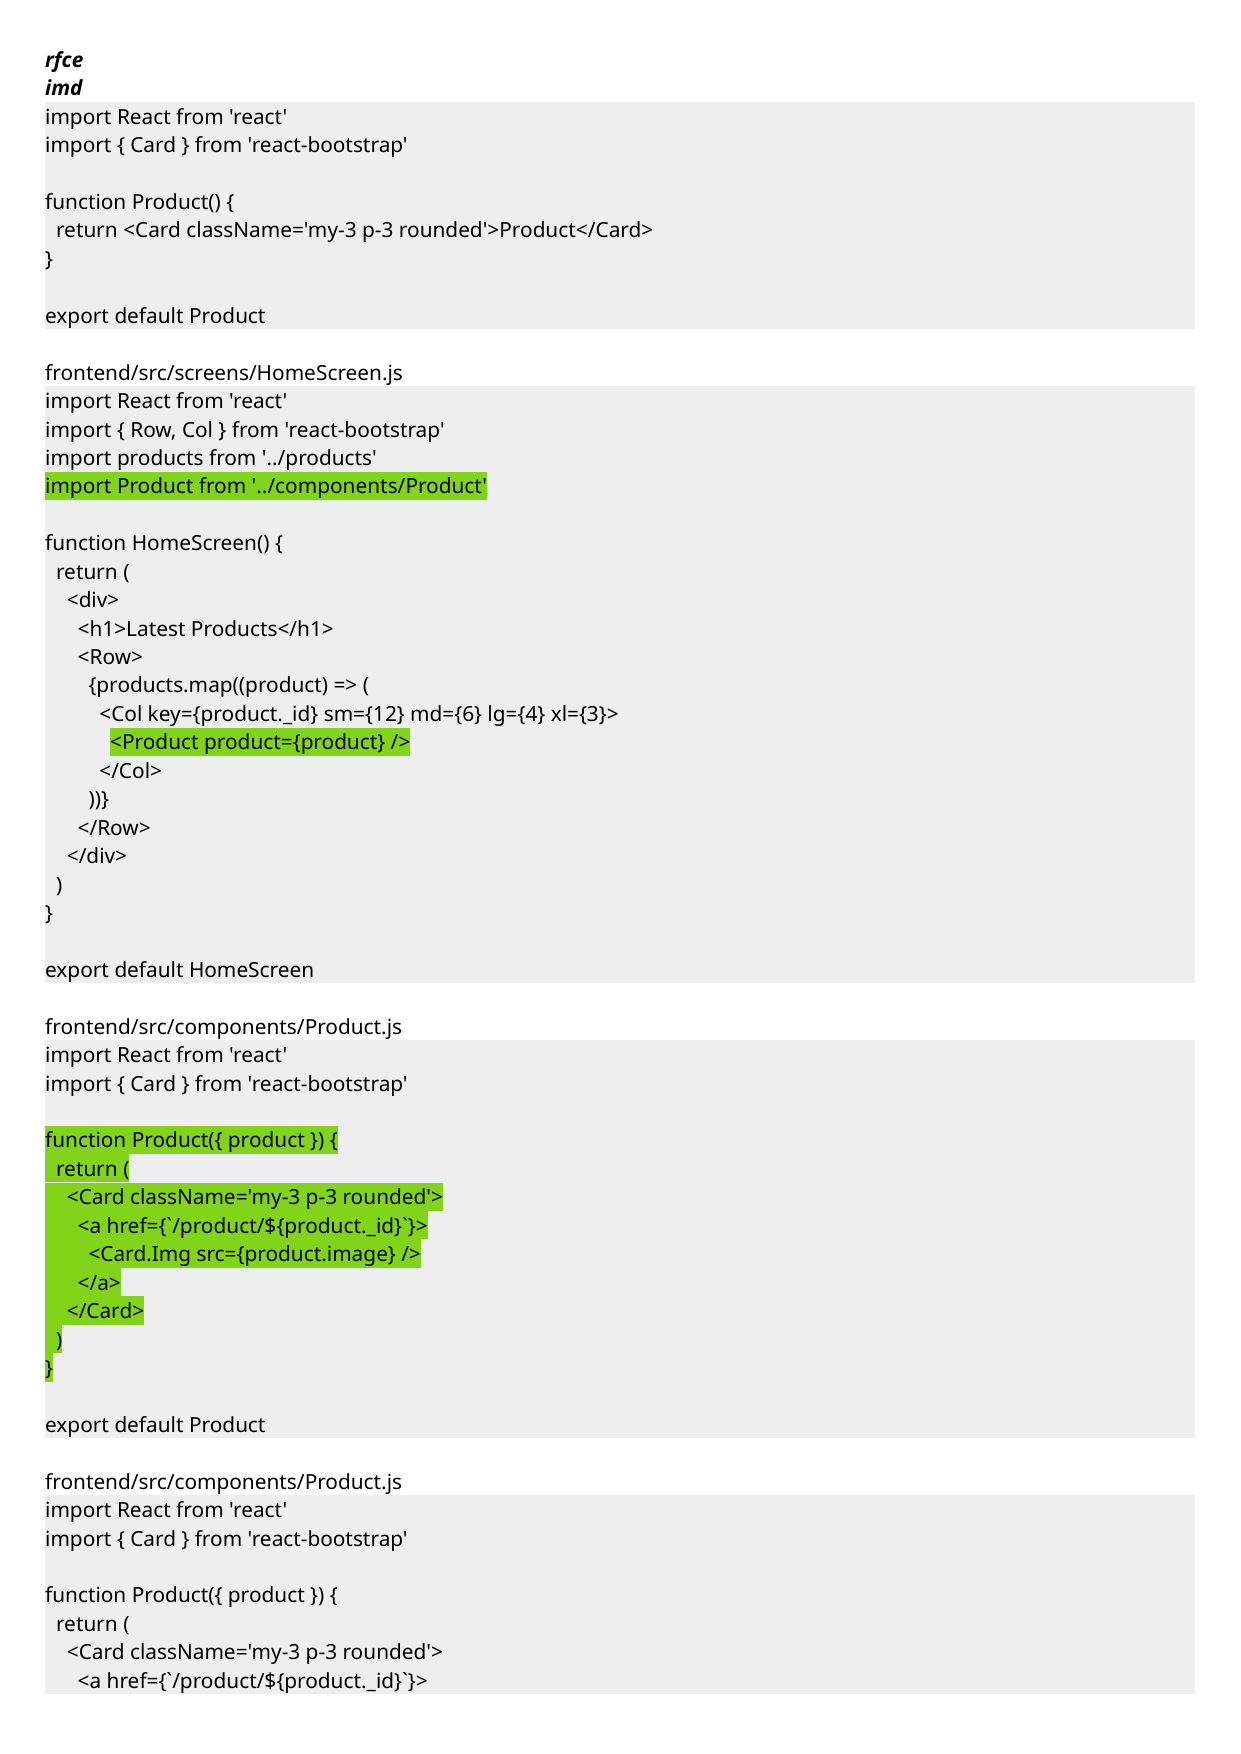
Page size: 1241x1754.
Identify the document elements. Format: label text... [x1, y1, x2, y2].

text <h1>Latest Products</h1> [45, 614, 1195, 642]
text <Col key={product._id} sm={12} md={6} lg={4} xl={3}> [45, 699, 1195, 727]
text } [45, 1353, 1195, 1382]
text rfce [45, 45, 1195, 73]
text } [45, 898, 1195, 927]
text </Col> [45, 756, 1195, 784]
text {products.map((product) => ( [45, 671, 1195, 699]
text </Row> [45, 813, 1195, 841]
text <Card.Img src={product.image} /> [45, 1239, 1195, 1268]
text return ( [45, 557, 1195, 585]
text import React from 'react' [45, 1495, 1195, 1524]
text </Card> [45, 1296, 1195, 1325]
text import { Row, Col } from 'react-bootstrap' [45, 415, 1195, 443]
text </a> [45, 1268, 1195, 1296]
text ) [45, 1325, 1195, 1353]
text ))} [45, 784, 1195, 813]
text <Row> [45, 642, 1195, 671]
text <a href={`/product/${product._id}`}> [45, 1666, 1195, 1694]
text import { Card } from 'react-bootstrap' [45, 1524, 1195, 1552]
text import React from 'react' [45, 1040, 1195, 1069]
text import Product from '../components/Product' [45, 472, 1195, 500]
text <a href={`/product/${product._id}`}> [45, 1211, 1195, 1239]
text <Card className='my-3 p-3 rounded'> [45, 1637, 1195, 1666]
text import products from '../products' [45, 443, 1195, 472]
text imd [45, 73, 1195, 102]
text frontend/src/screens/HomeScreen.js [45, 358, 1195, 386]
text return ( [45, 1154, 1195, 1182]
text <Product product={product} /> [45, 727, 1195, 756]
text return <Card className='my-3 p-3 rounded'>Product</Card> [45, 216, 1195, 244]
text function Product() { [45, 187, 1195, 216]
text </div> [45, 841, 1195, 870]
text import React from 'react' [45, 386, 1195, 415]
text export default HomeScreen [45, 955, 1195, 983]
text function HomeScreen() { [45, 528, 1195, 557]
text <div> [45, 585, 1195, 614]
text import { Card } from 'react-bootstrap' [45, 1069, 1195, 1097]
text } [45, 244, 1195, 272]
text <Card className='my-3 p-3 rounded'> [45, 1182, 1195, 1211]
text import React from 'react' [45, 102, 1195, 130]
text import { Card } from 'react-bootstrap' [45, 130, 1195, 159]
text frontend/src/components/Product.js [45, 1467, 1195, 1495]
text return ( [45, 1609, 1195, 1637]
text function Product({ product }) { [45, 1126, 1195, 1154]
text export default Product [45, 1410, 1195, 1438]
text ) [45, 870, 1195, 898]
text function Product({ product }) { [45, 1581, 1195, 1609]
text export default Product [45, 301, 1195, 329]
text frontend/src/components/Product.js [45, 1012, 1195, 1040]
